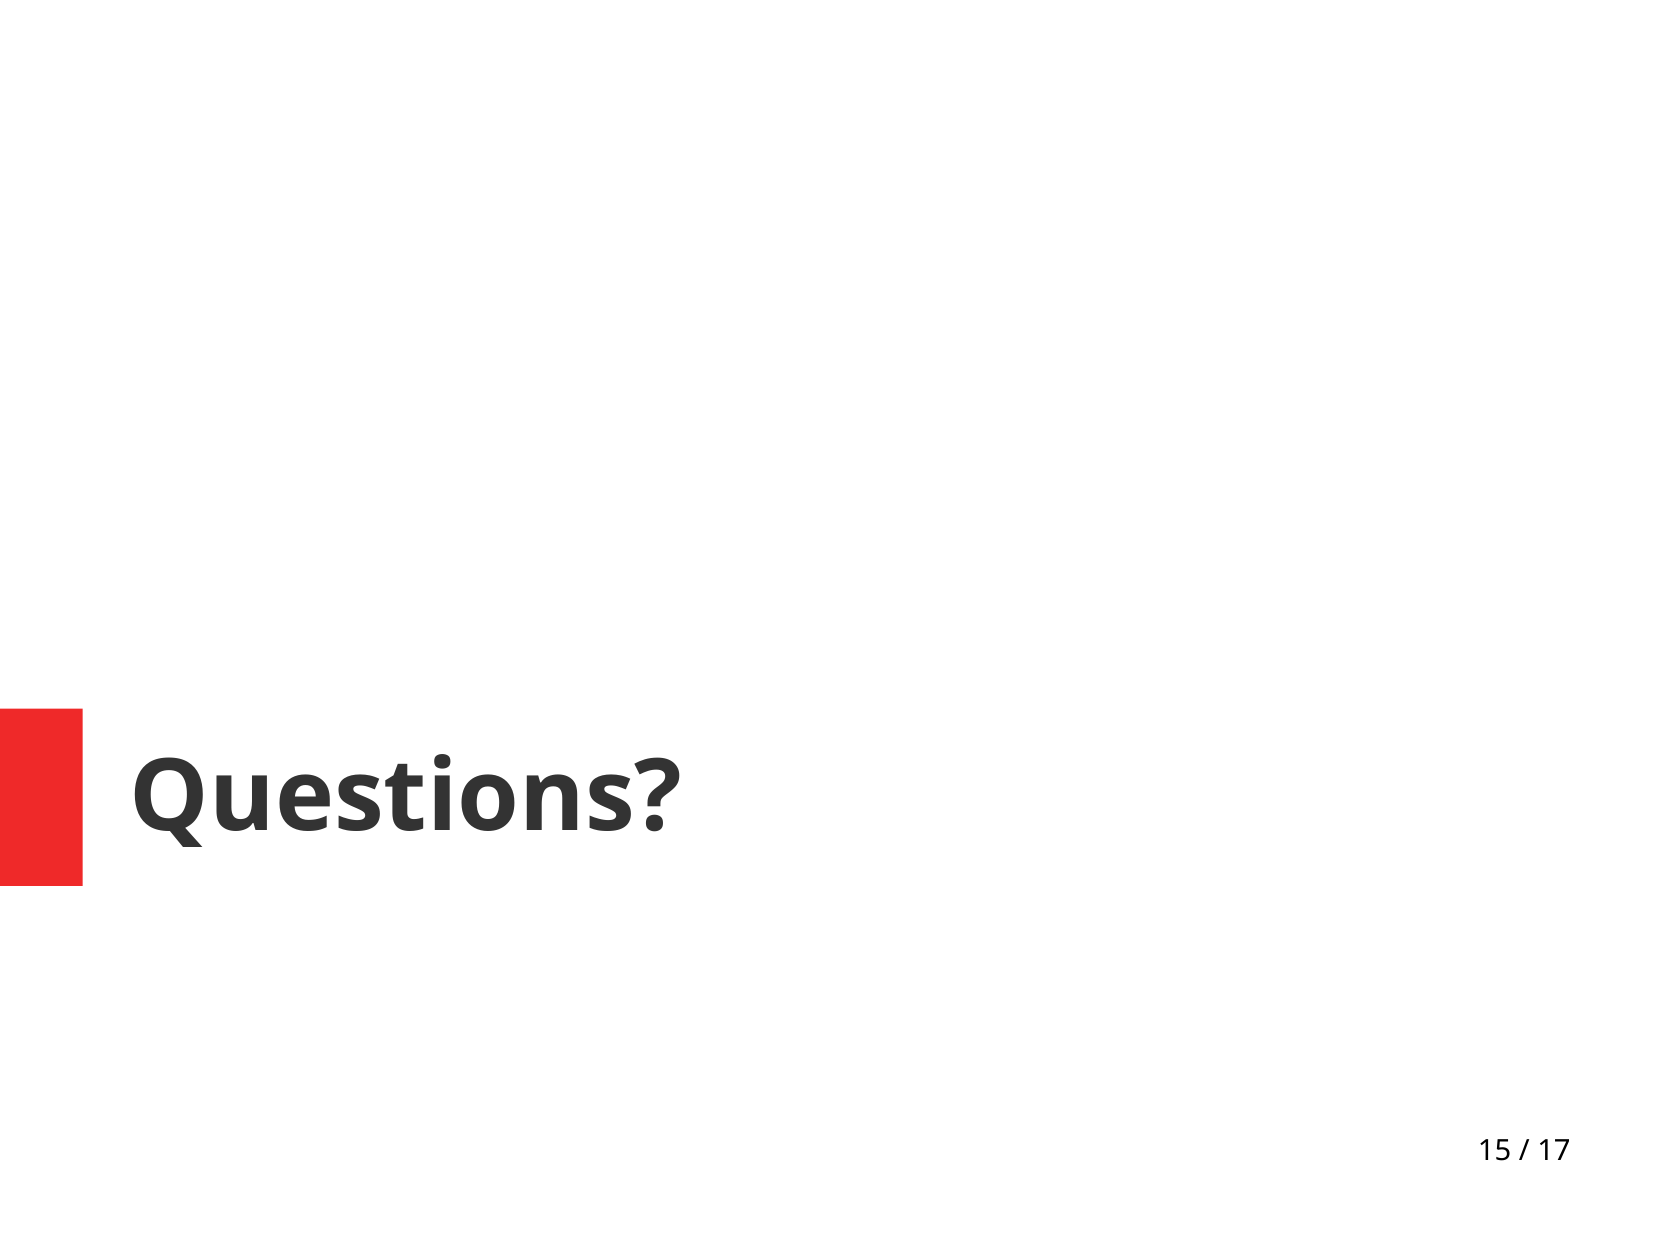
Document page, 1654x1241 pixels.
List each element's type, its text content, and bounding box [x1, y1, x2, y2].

title Questions? [129, 673, 1536, 910]
